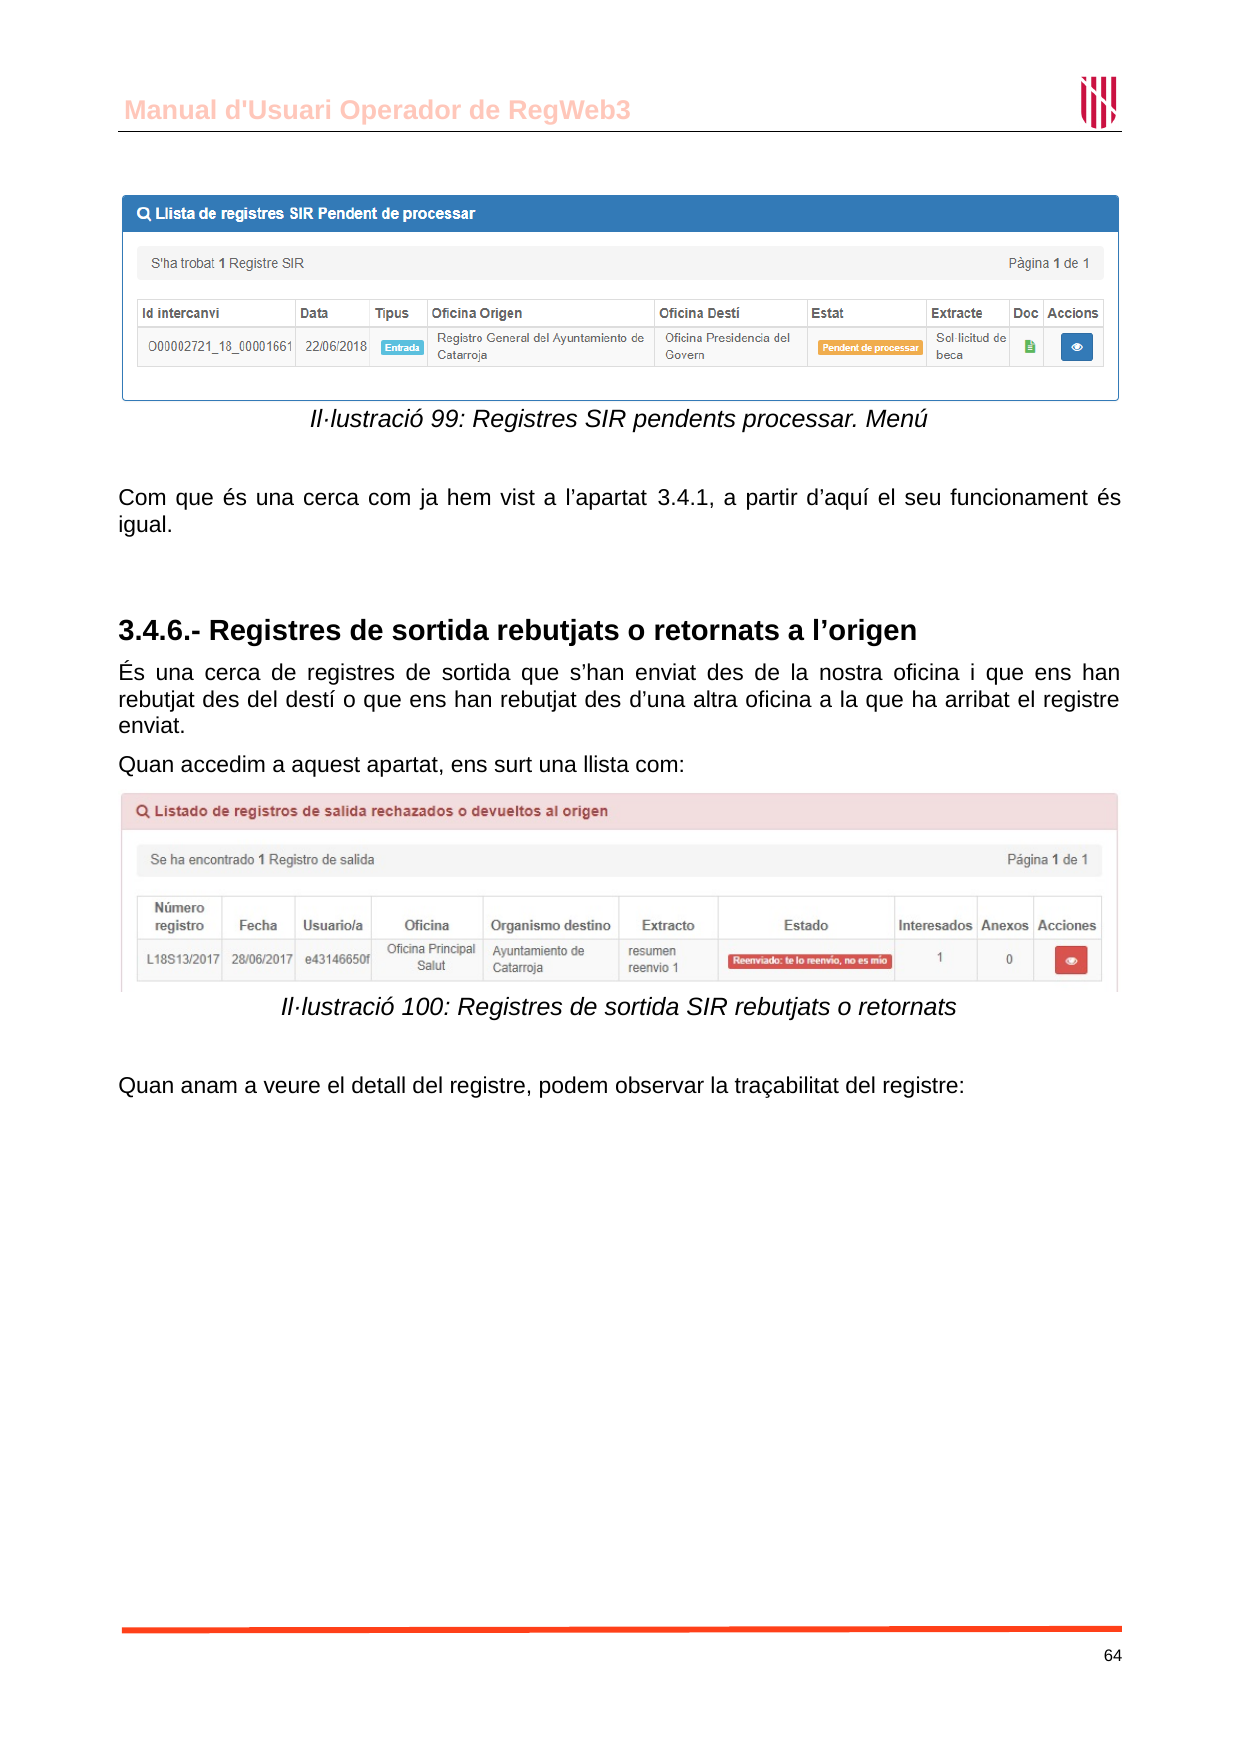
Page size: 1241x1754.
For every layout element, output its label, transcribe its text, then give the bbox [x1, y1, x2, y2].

subtitle Registres de sortida rebutjats o retornats a l’origen [118, 613, 1122, 647]
text És una cerca de registres de sortida que s’han enviat des de la nostra oficina i que ens han rebutjat des del destí o que ens han rebutjat des d’una altra oficina a la que ha arribat el registre enviat. [118, 659, 1122, 738]
text Com que és una cerca com ja hem vist a l’apartat 3.4.1, a partir d’aquí el seu funcionament és igual. [118, 484, 1122, 537]
text Quan accedim a aquest apartat, ens surt una llista com: [118, 751, 1122, 777]
text Quan anam a veure el detall del registre, podem observar la traçabilitat del registre: [118, 1072, 1122, 1098]
picture [1078, 74, 1119, 130]
picture [118, 192, 1123, 404]
list Il·lustració 99: Registres SIR pendents processar. Menú [118, 404, 1122, 433]
list Il·lustració 100: Registres de sortida SIR rebutjats o retornats [118, 992, 1122, 1021]
picture [118, 789, 1123, 992]
